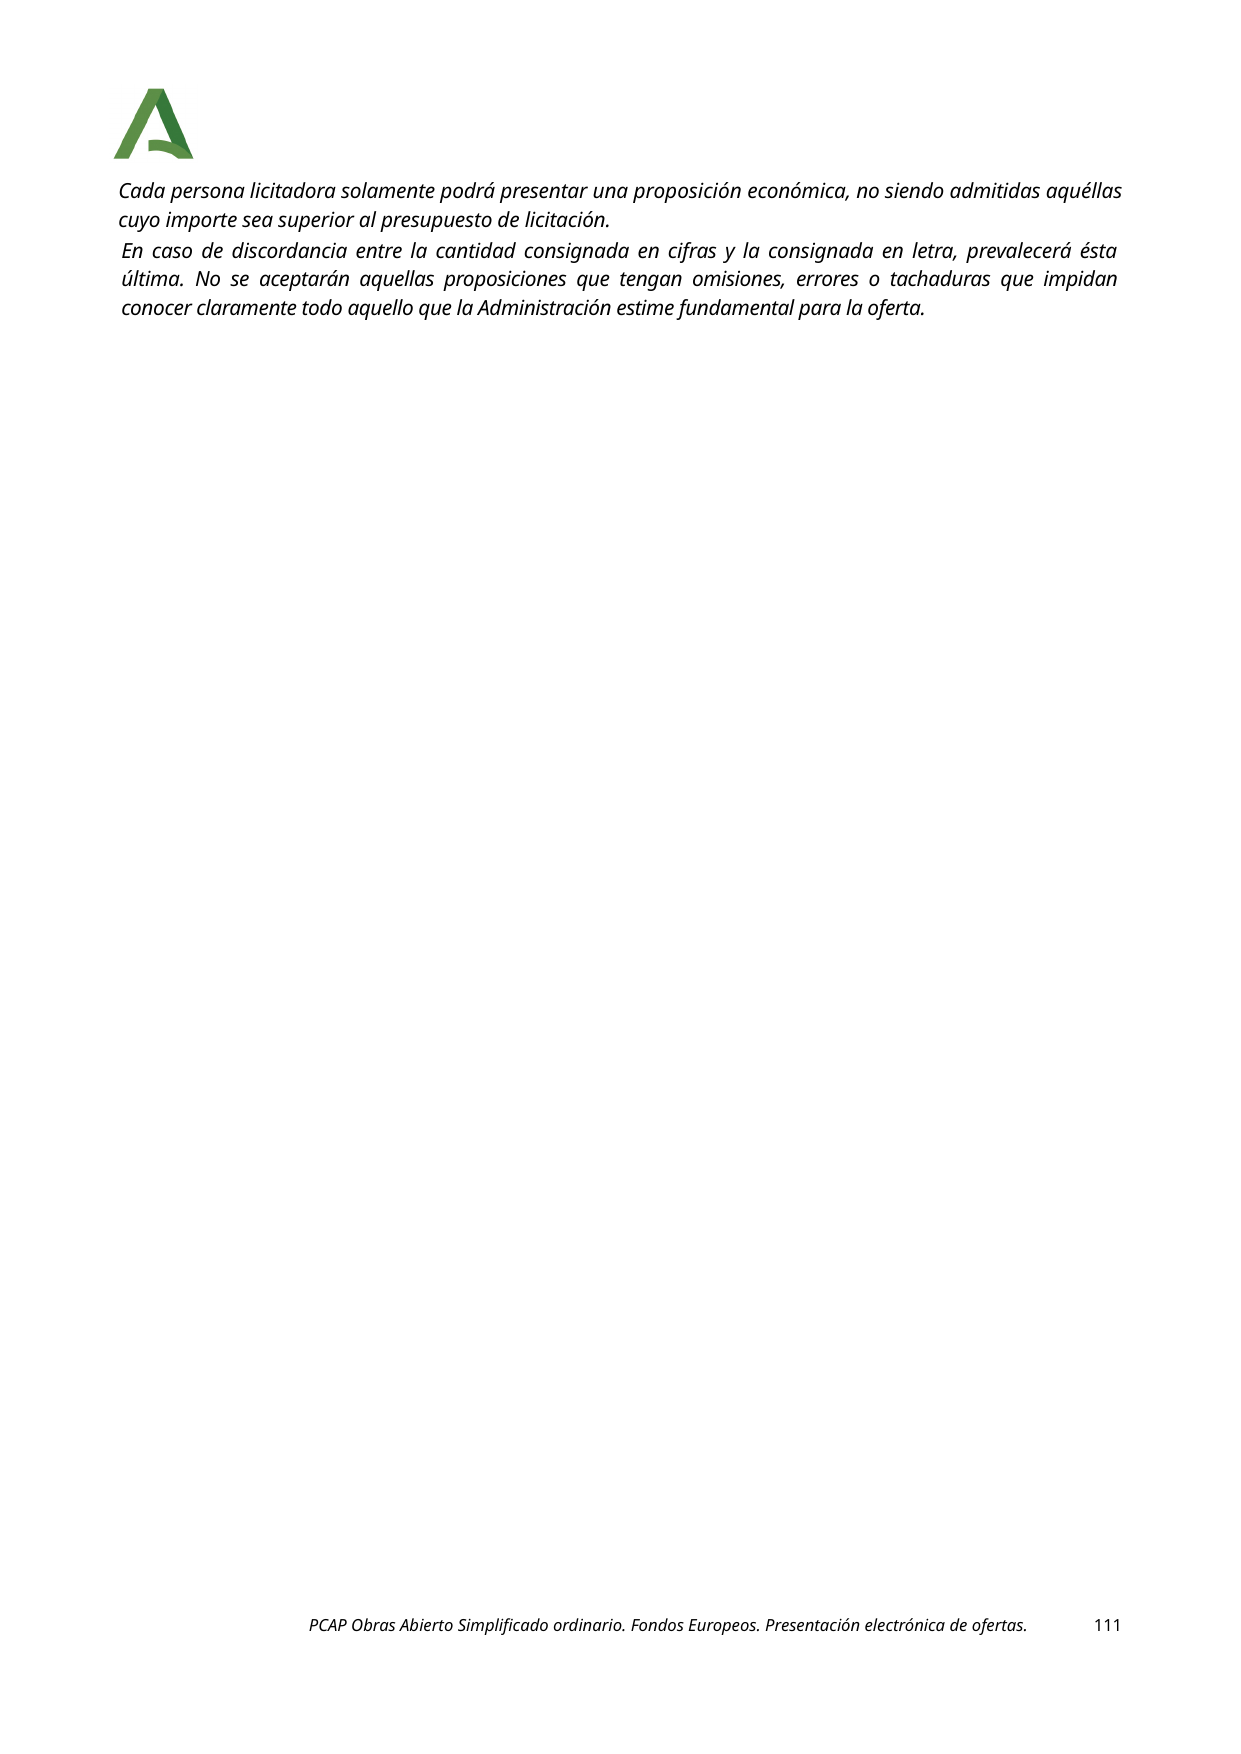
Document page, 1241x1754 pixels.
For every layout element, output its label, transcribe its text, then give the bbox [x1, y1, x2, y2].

text Cada persona licitadora solamente podrá presentar una proposición económica, no siendo admitidas aquéllas cuyo importe sea superior al presupuesto de licitación. [118, 176, 1122, 233]
text En caso de discordancia entre la cantidad consignada en cifras y la consignada en letra, prevalecerá ésta última. No se aceptarán aquellas proposiciones que tengan omisiones, errores o tachaduras que impidan conocer claramente todo aquello que la Administración estime fundamental para la oferta. [118, 233, 1122, 324]
picture [109, 84, 198, 163]
